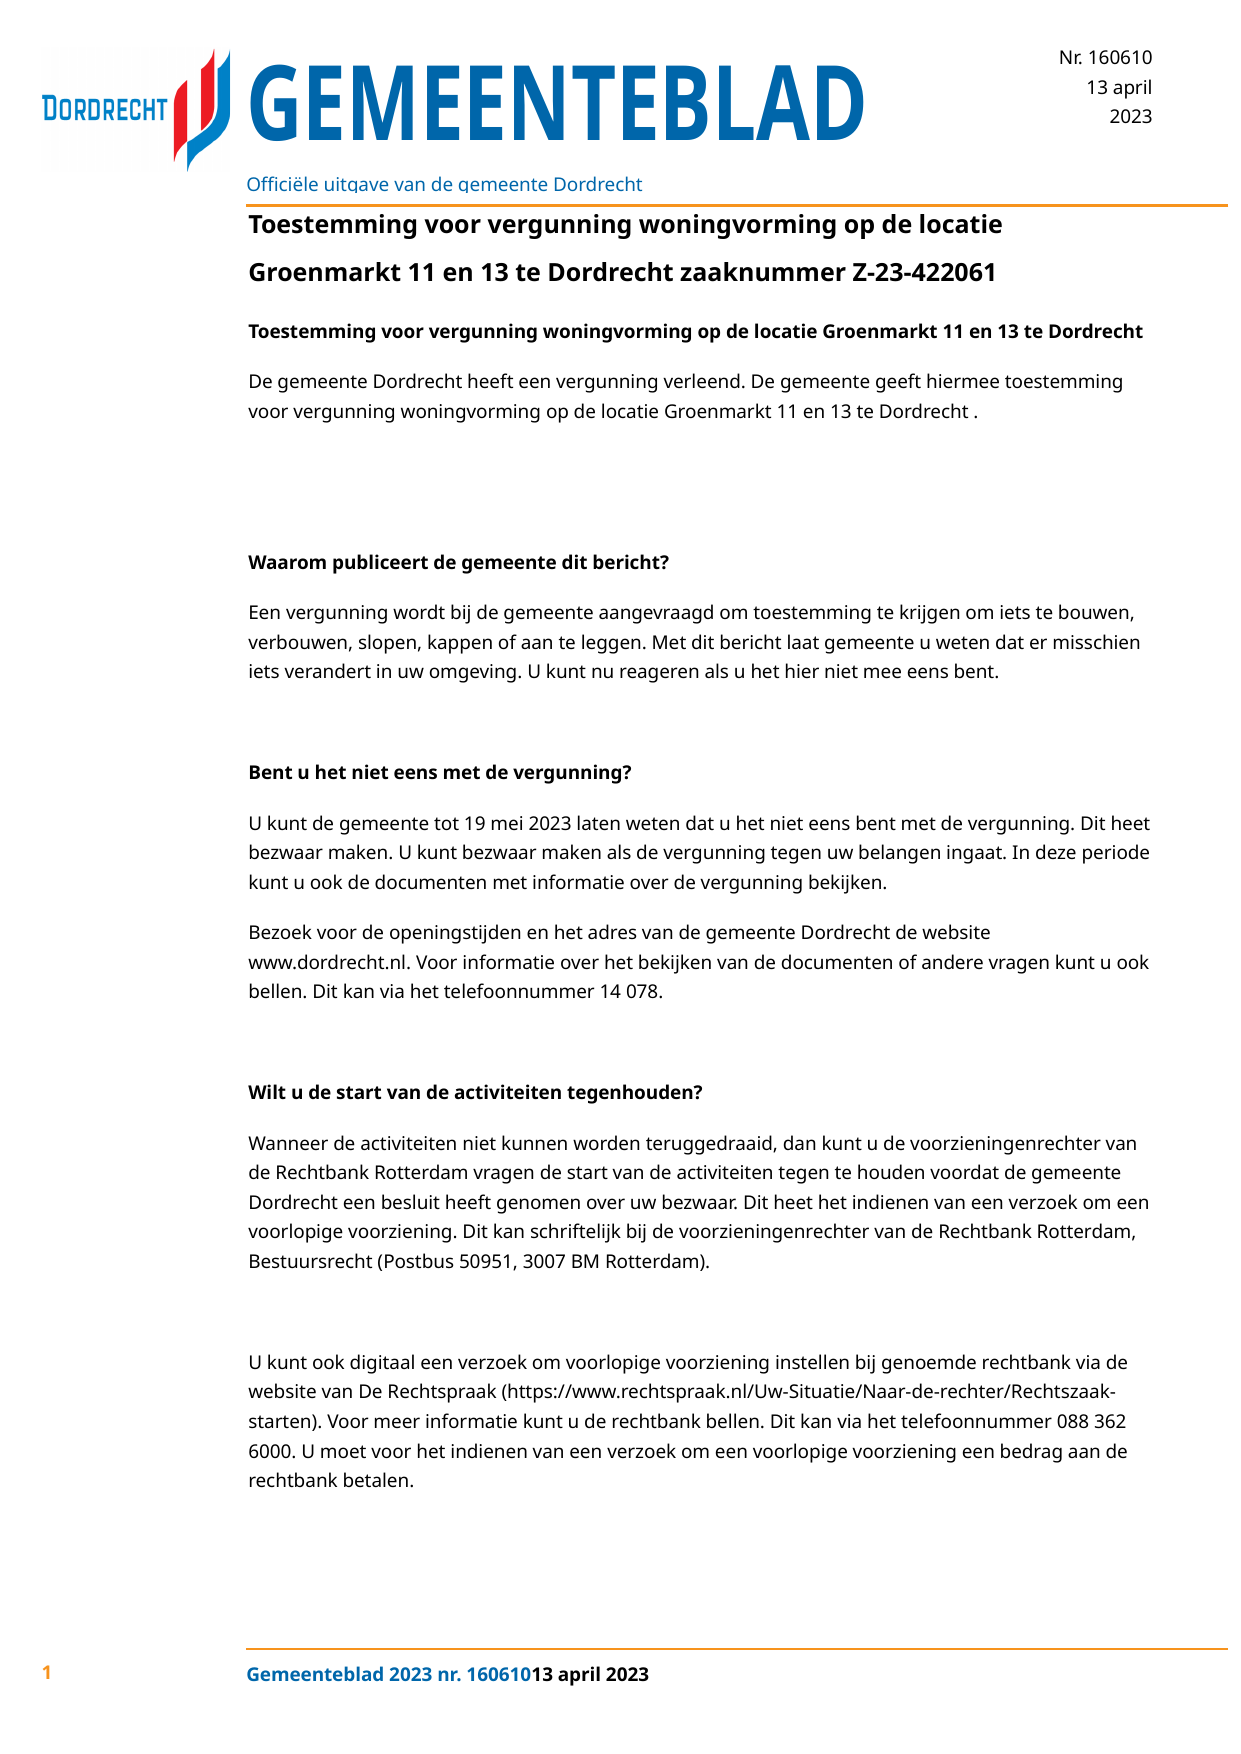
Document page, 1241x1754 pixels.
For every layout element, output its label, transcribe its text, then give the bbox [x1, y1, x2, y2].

text Bezoek voor de openingstijden en het adres van de gemeente Dordrecht de website www.dordrecht.nl. Voor informatie over het bekijken van de documenten of andere vragen kunt u ook bellen. Dit kan via het telefoonnummer 14 078. [248, 919, 1152, 1004]
text Bent u het niet eens met de vergunning? [248, 759, 1152, 785]
text Wanneer de activiteiten niet kunnen worden teruggedraaid, dan kunt u de voorzieningenrechter van de Rechtbank Rotterdam vragen de start van de activiteiten tegen te houden voordat de gemeente Dordrecht een besluit heeft genomen over uw bezwaar. Dit heet het indienen van een verzoek om een voorlopige voorziening. Dit kan schriftelijk bij de voorzieningenrechter van de Rechtbank Rotterdam, Bestuursrecht (Postbus 50951, 3007 BM Rotterdam). [248, 1130, 1152, 1274]
text De gemeente Dordrecht heeft een vergunning verleend. De gemeente geeft hiermee toestemming voor vergunning woningvorming op de locatie Groenmarkt 11 en 13 te Dordrecht . [248, 368, 1152, 424]
picture [41, 47, 231, 172]
text Toestemming voor vergunning woningvorming op de locatie Groenmarkt 11 en 13 te Dordrecht zaaknummer Z-23-422061 [248, 207, 1152, 288]
text U kunt de gemeente tot 19 mei 2023 laten weten dat u het niet eens bent met de vergunning. Dit heet bezwaar maken. U kunt bezwaar maken als de vergunning tegen uw belangen ingaat. In deze periode kunt u ook de documenten met informatie over de vergunning bekijken. [248, 810, 1152, 895]
text Een vergunning wordt bij de gemeente aangevraagd om toestemming te krijgen om iets te bouwen, verbouwen, slopen, kappen of aan te leggen. Met dit bericht laat gemeente u weten dat er misschien iets verandert in uw omgeving. U kunt nu reageren als u het hier niet mee eens bent. [248, 599, 1152, 684]
text Wilt u de start van de activiteiten tegenhouden? [248, 1079, 1152, 1105]
text Waarom publiceert de gemeente dit bericht? [248, 549, 1152, 575]
text U kunt ook digitaal een verzoek om voorlopige voorziening instellen bij genoemde rechtbank via de website van De Rechtspraak (https://www.rechtspraak.nl/Uw-Situatie/Naar-de-rechter/Rechtszaak-starten). Voor meer informatie kunt u de rechtbank bellen. Dit kan via het telefoonnummer 088 362 6000. U moet voor het indienen van een verzoek om een voorlopige voorziening een bedrag aan de rechtbank betalen. [248, 1349, 1152, 1493]
text Toestemming voor vergunning woningvorming op de locatie Groenmarkt 11 en 13 te Dordrecht [248, 318, 1152, 344]
